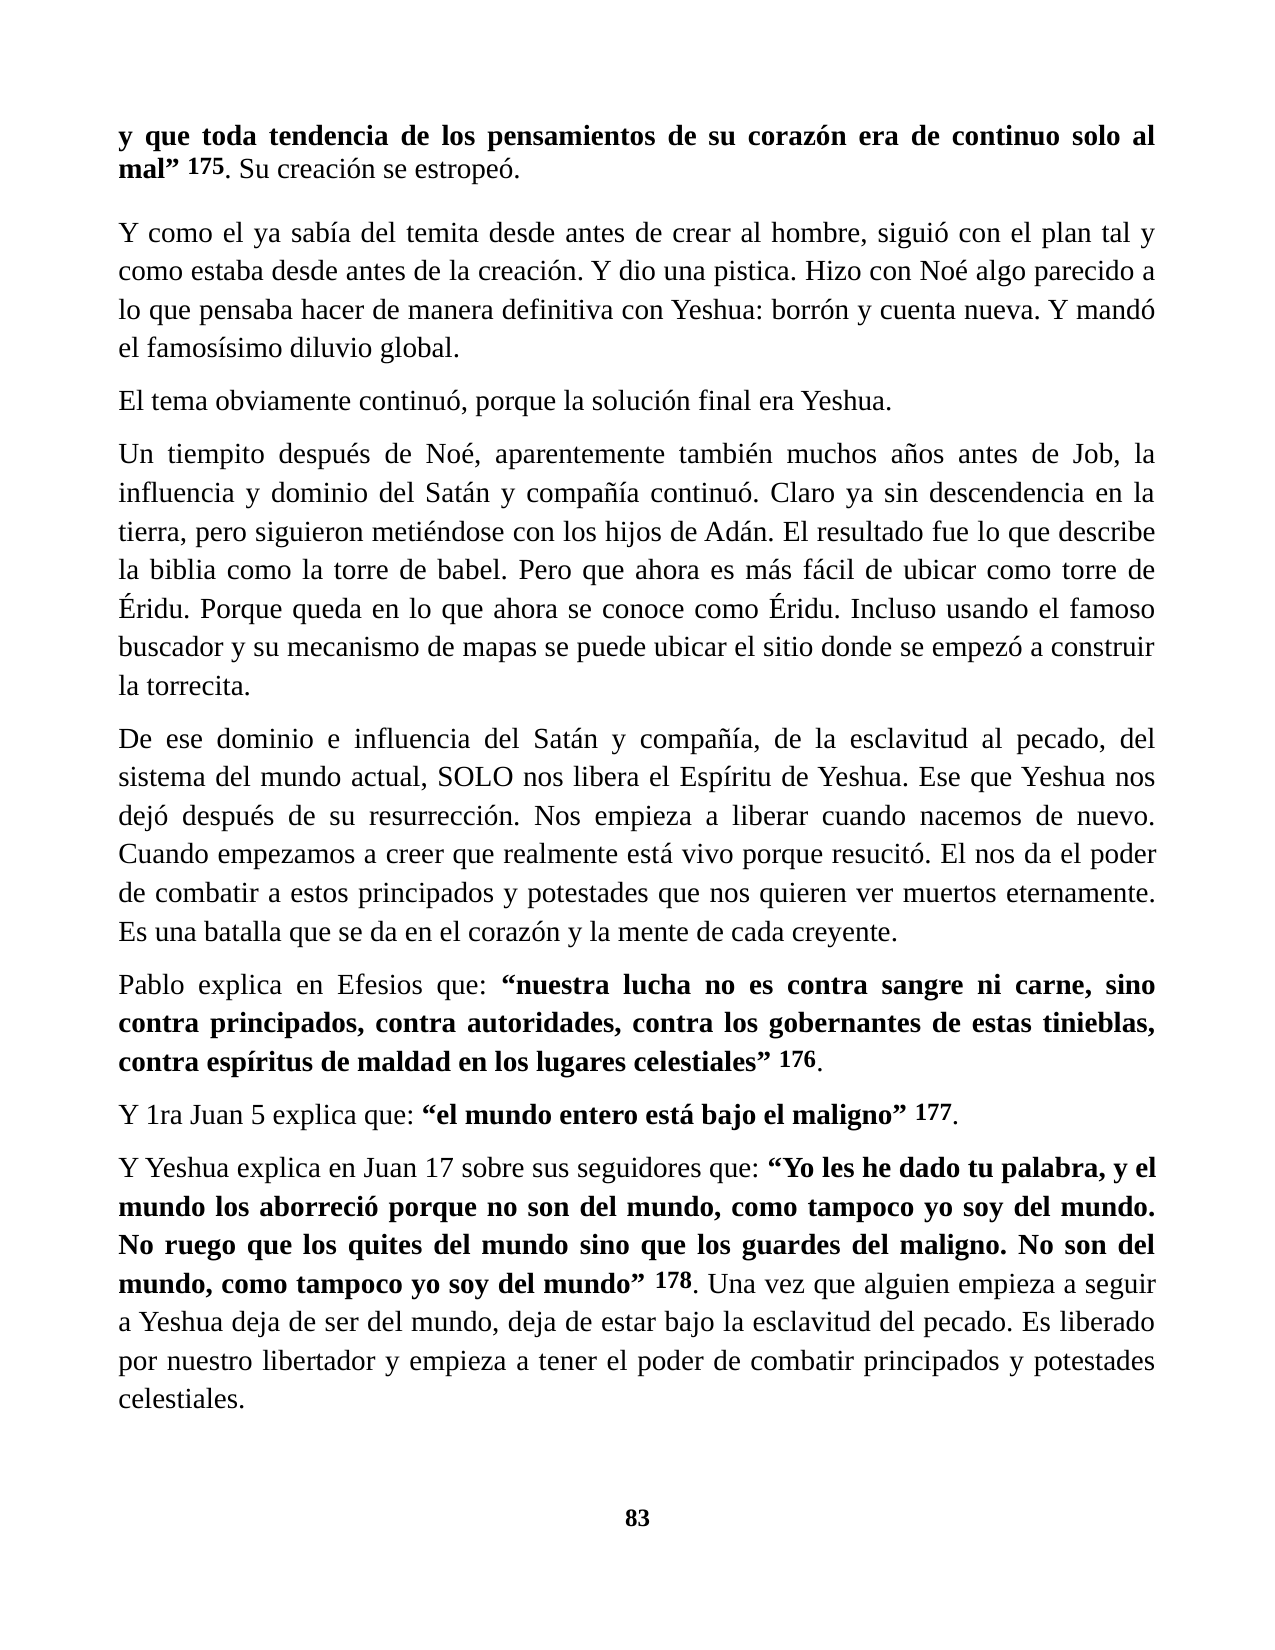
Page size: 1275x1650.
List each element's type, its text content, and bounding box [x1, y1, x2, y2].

text Y 1ra Juan 5 explica que: “el mundo entero está bajo el maligno” . [118, 1097, 1157, 1131]
text De ese dominio e influencia del Satán y compañía, de la esclavitud al pecado, del sistema del mundo actual, SOLO nos libera el Espíritu de Yeshua. Ese que Yeshua nos dejó después de su resurrección. Nos empieza a liberar cuando nacemos de nuevo. Cuando empezamos a creer que realmente está vivo porque resucitó. El nos da el poder de combatir a estos principados y potestades que nos quieren ver muertos eternamente. Es una batalla que se da en el corazón y la mente de cada creyente. [118, 721, 1157, 947]
text Un tiempito después de Noé, aparentemente también muchos años antes de Job, la influencia y dominio del Satán y compañía continuó. Claro ya sin descendencia en la tierra, pero siguieron metiéndose con los hijos de Adán. El resultado fue lo que describe la biblia como la torre de babel. Pero que ahora es más fácil de ubicar como torre de Éridu. Porque queda en lo que ahora se conoce como Éridu. Incluso usando el famoso buscador y su mecanismo de mapas se puede ubicar el sitio donde se empezó a construir la torrecita. [118, 437, 1157, 701]
text El tema obviamente continuó, porque la solución final era Yeshua. [118, 383, 1157, 417]
text Y Yeshua explica en Juan 17 sobre sus seguidores que: “Yo les he dado tu palabra, y el mundo los aborreció porque no son del mundo, como tampoco yo soy del mundo. No ruego que los quites del mundo sino que los guardes del maligno. No son del mundo, como tampoco yo soy del mundo” . Una vez que alguien empieza a seguir a Yeshua deja de ser del mundo, deja de estar bajo la esclavitud del pecado. Es liberado por nuestro libertador y empieza a tener el poder de combatir principados y potestades celestiales. [118, 1150, 1157, 1415]
text Pablo explica en Efesios que: “nuestra lucha no es contra sangre ni carne, sino contra principados, contra autoridades, contra los gobernantes de estas tinieblas, contra espíritus de maldad en los lugares celestiales” . [118, 967, 1157, 1077]
text y que toda tendencia de los pensamientos de su corazón era de continuo solo al mal” . Su creación se estropeó. [118, 118, 1157, 185]
text Y como el ya sabía del temita desde antes de crear al hombre, siguió con el plan tal y como estaba desde antes de la creación. Y dio una pistica. Hizo con Noé algo parecido a lo que pensaba hacer de manera definitiva con Yeshua: borrón y cuenta nueva. Y mandó el famosísimo diluvio global. [118, 215, 1157, 364]
